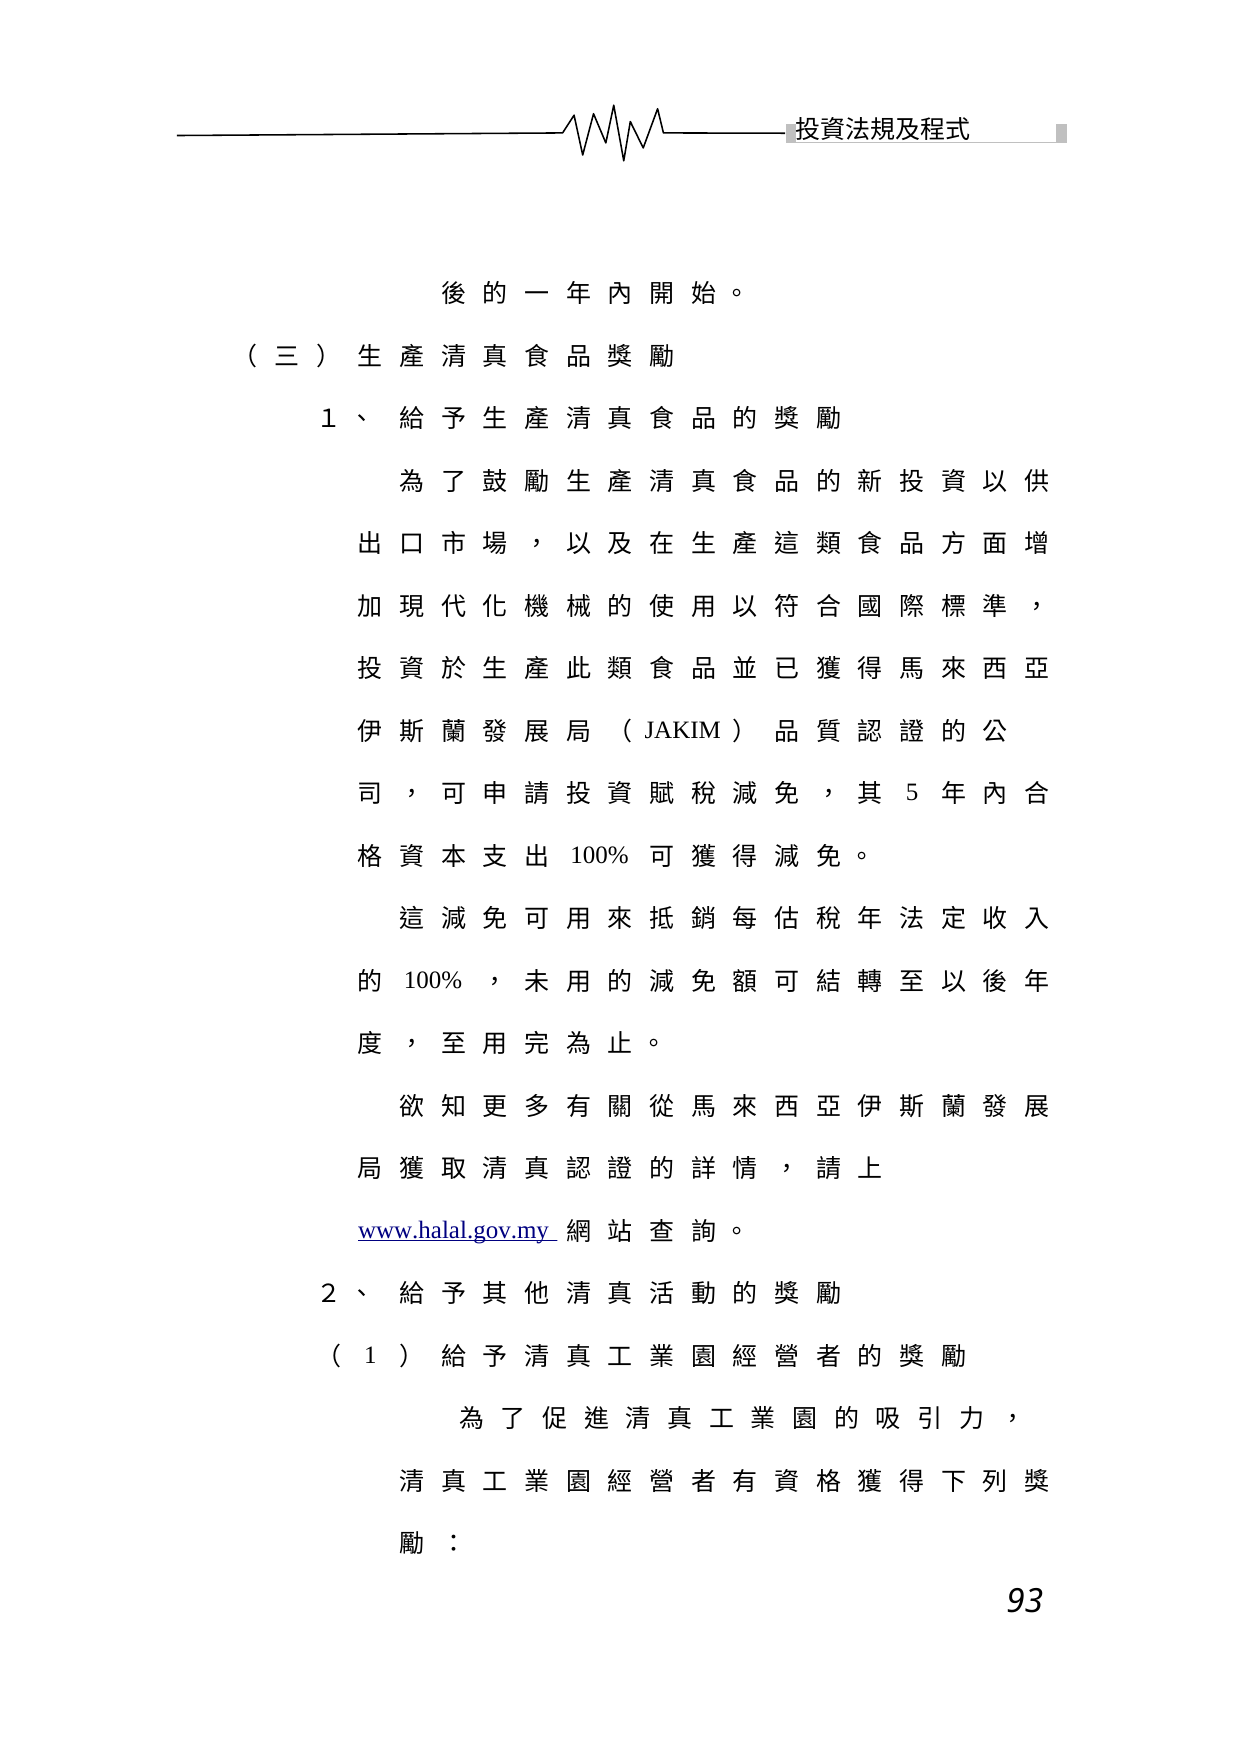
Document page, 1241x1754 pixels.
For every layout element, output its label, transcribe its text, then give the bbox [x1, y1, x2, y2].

text 這減免可用來抵銷每估稅年法定收入的100%，未用的減免額可結轉至以後年度，至用完為止。 [330, 875, 1058, 1063]
text ２、給予其他清真活動的獎勵 [281, 1250, 1058, 1313]
text （1）給予清真工業園經營者的獎勵 [306, 1313, 1058, 1375]
text 後的一年內開始。 [355, 250, 1058, 313]
text （三）生產清真食品獎勵 [207, 313, 1058, 375]
text 為了促進清真工業園的吸引力，清真工業園經營者有資格獲得下列獎勵： [306, 1375, 1058, 1563]
text １、給予生產清真食品的獎勵 [281, 375, 1058, 438]
text 欲知更多有關從馬來西亞伊斯蘭發展局獲取清真認證的詳情，請上www.halal.gov.my網站查詢。 [330, 1063, 1058, 1250]
text 為了鼓勵生產清真食品的新投資以供出口市場，以及在生產這類食品方面增加現代化機械的使用以符合國際標準，投資於生產此類食品並已獲得馬來西亞伊斯蘭發展局（JAKIM）品質認證的公司，可申請投資賦稅減免，其5年內合格資本支出100%可獲得減免。 [330, 438, 1058, 875]
